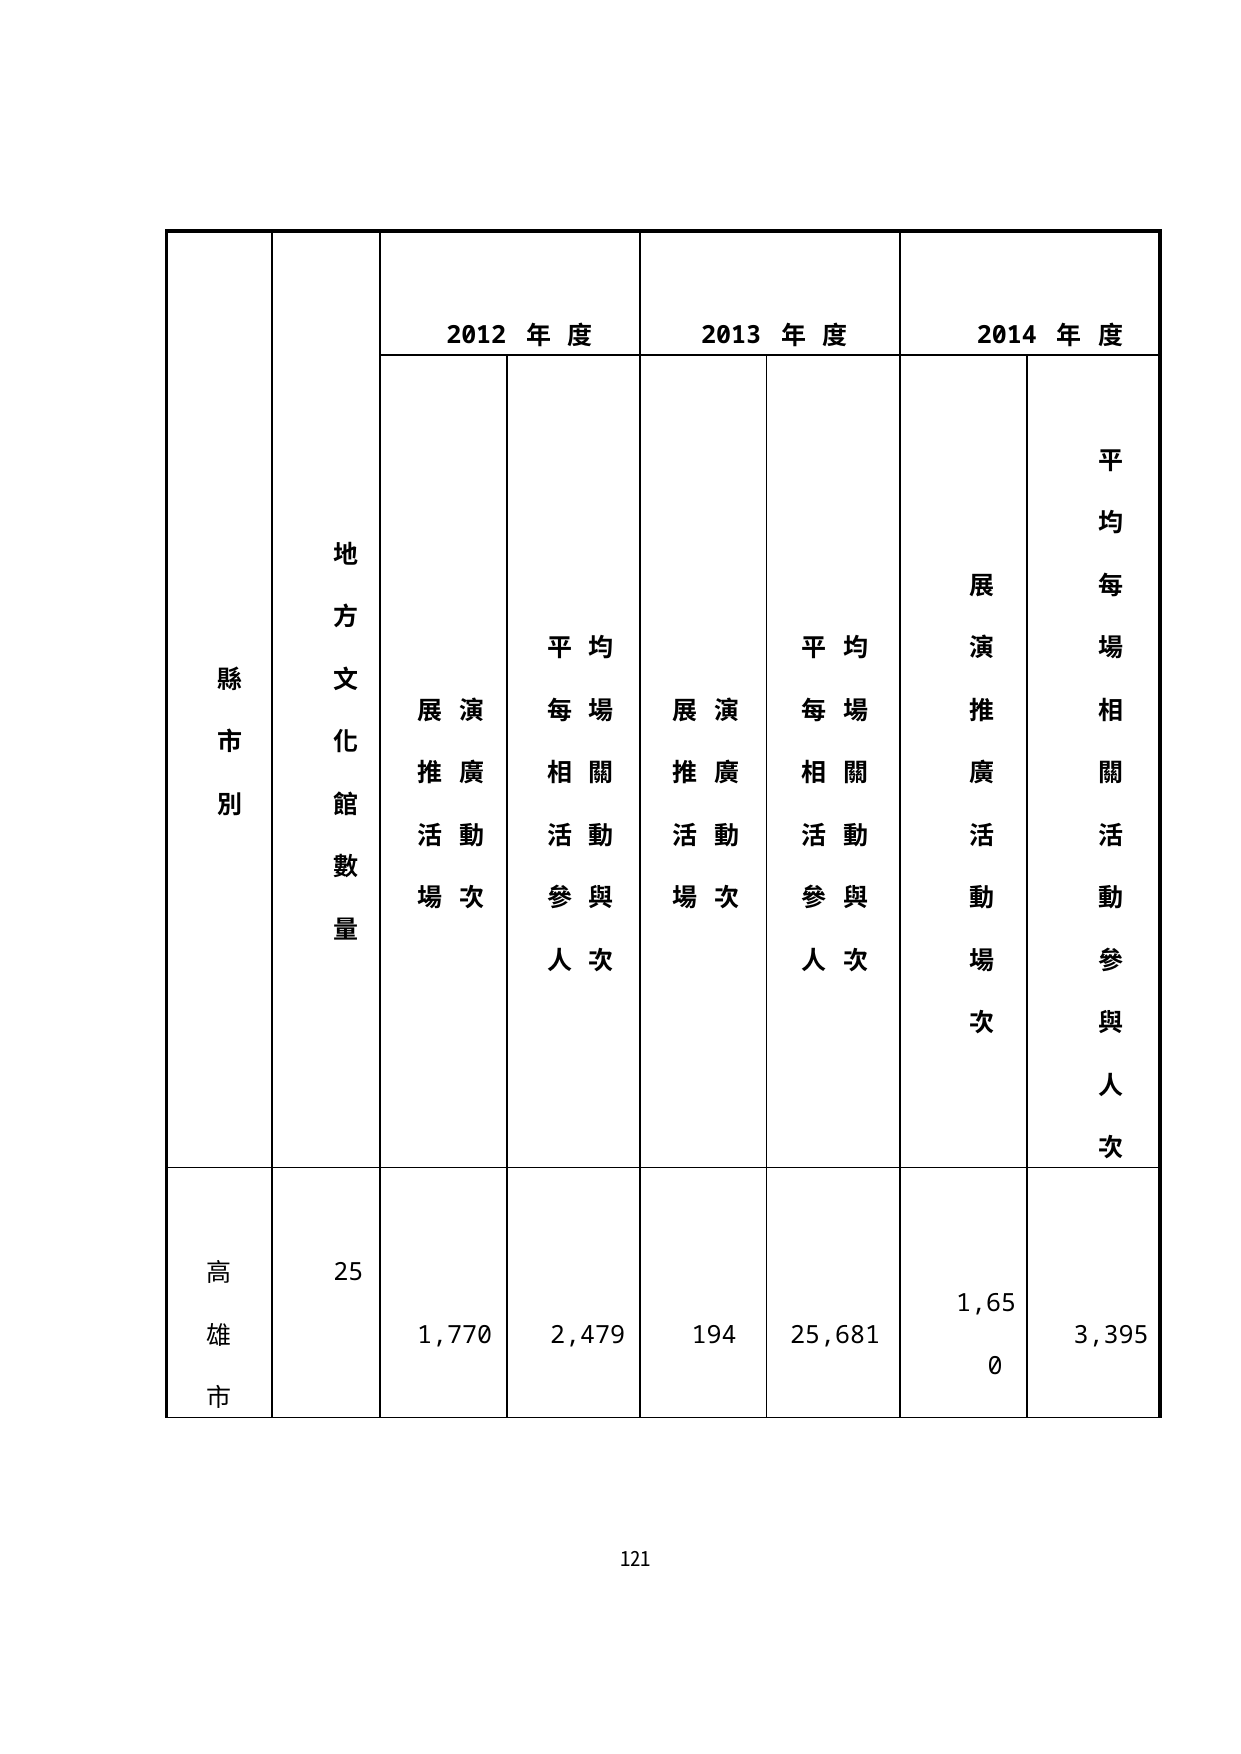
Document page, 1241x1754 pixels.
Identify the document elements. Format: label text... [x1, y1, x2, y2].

table_cell 2,479 [508, 1168, 639, 1417]
table_header 地方文化館數量 [273, 233, 379, 1167]
table_header 2014年度 [901, 233, 1158, 354]
table_cell 1,770 [381, 1168, 506, 1417]
table_cell 平均每場 相關活動參與人次 [1028, 356, 1158, 1167]
table_cell 展演推廣活動場次 [901, 356, 1026, 1167]
table_cell 194 [641, 1168, 766, 1417]
table_header 縣市別 [168, 233, 271, 1167]
table_header 2012年度 [381, 233, 639, 354]
table_cell 展演推廣活動場次 [381, 356, 506, 1167]
table_cell 平均每場 相關活動參與人次 [767, 356, 899, 1167]
table_cell 25 [273, 1168, 379, 1417]
table_cell 高雄市 [168, 1168, 271, 1417]
table_header 2013年度 [641, 233, 899, 354]
table_cell 平均每場相關活動參與人次 [508, 356, 639, 1167]
table_cell 25,681 [767, 1168, 899, 1417]
table_cell 展演推廣活動場次 [641, 356, 766, 1167]
table_cell 3,395 [1028, 1168, 1158, 1417]
table_cell 1,650 [901, 1168, 1026, 1417]
